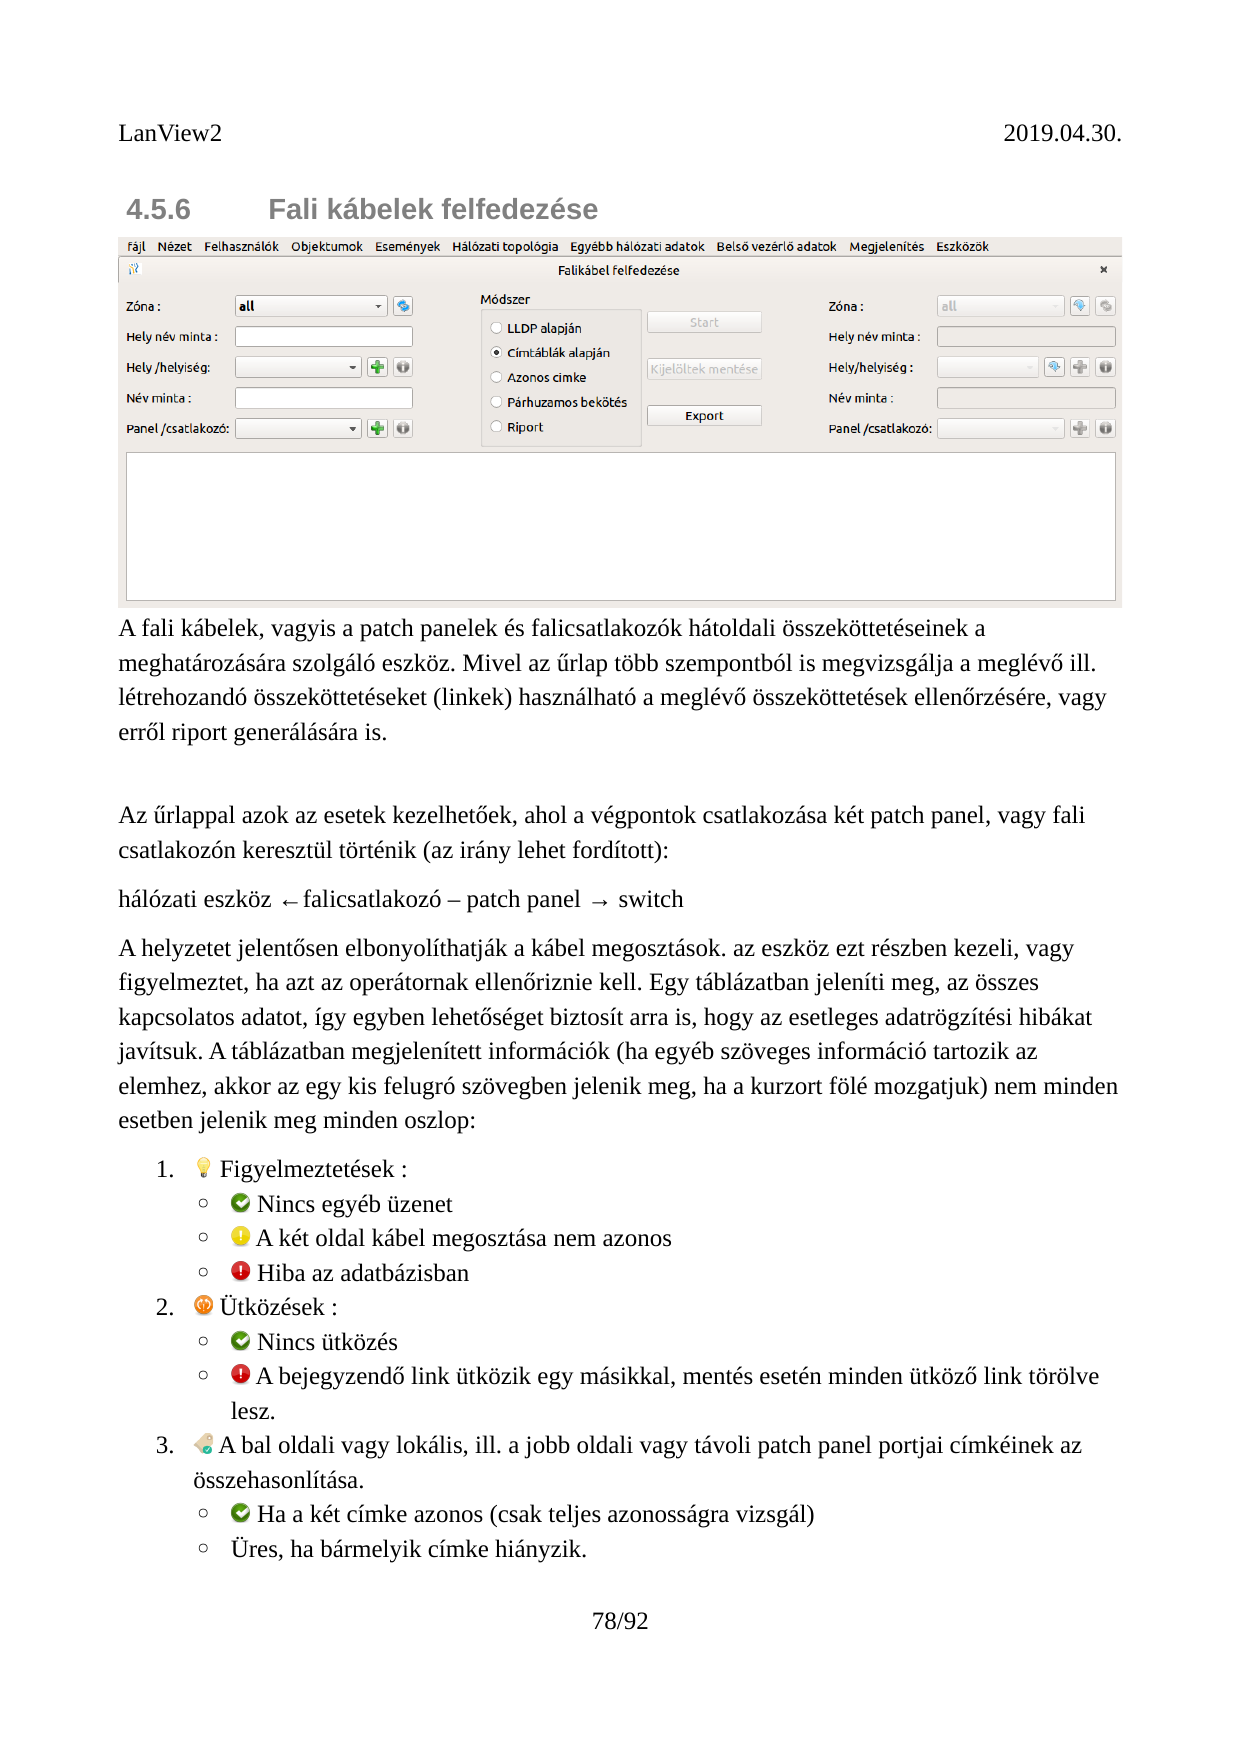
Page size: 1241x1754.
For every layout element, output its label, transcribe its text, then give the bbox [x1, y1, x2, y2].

picture [230, 1192, 251, 1213]
list Nincs ütközés [193, 1327, 1122, 1356]
picture [193, 1295, 214, 1316]
picture [230, 1226, 251, 1247]
list Nincs egyéb üzenet [193, 1189, 1122, 1218]
text A fali kábelek, vagyis a patch panelek és falicsatlakozók hátoldali összeköttetéseinek a meghatározására szolgáló eszköz. Mivel az űrlap több szempontból is megvizsgálja a meglévő ill. létrehozandó összeköttetéseket (linkek) használható a meglévő összeköttetések ellenőrzésére, vagy erről riport generálására is. [118, 608, 1122, 780]
picture [230, 1502, 251, 1523]
list Ütközések : [156, 1292, 1122, 1321]
text Az űrlappal azok az esetek kezelhetőek, ahol a végpontok csatlakozása két patch panel, vagy fali csatlakozón keresztül történik (az irány lehet fordított): [118, 800, 1122, 864]
subtitle Fali kábelek felfedezése [118, 192, 1122, 225]
list Ha a két címke azonos (csak teljes azonosságra vizsgál) [193, 1499, 1122, 1528]
list Figyelmeztetések : [156, 1154, 1122, 1183]
list A bejegyzendő link ütközik egy másikkal, mentés esetén minden ütköző link törölve lesz. [193, 1361, 1122, 1424]
text A helyzetet jelentősen elbonyolíthatják a kábel megosztások. az eszköz ezt részben kezeli, vagy figyelmeztet, ha azt az operátornak ellenőriznie kell. Egy táblázatban jeleníti meg, az összes kapcsolatos adatot, így egyben lehetőséget biztosít arra is, hogy az esetleges adatrögzítési hibákat javítsuk. A táblázatban megjelenített információk (ha egyéb szöveges információ tartozik az elemhez, akkor az egy kis felugró szövegben jelenik meg, ha a kurzort fölé mozgatjuk) nem minden esetben jelenik meg minden oszlop: [118, 933, 1122, 1134]
list Üres, ha bármelyik címke hiányzik. [193, 1534, 1122, 1562]
picture [193, 1433, 214, 1454]
picture [193, 1157, 214, 1178]
picture [230, 1364, 251, 1385]
list A két oldal kábel megosztása nem azonos [193, 1223, 1122, 1252]
picture [118, 237, 1123, 608]
picture [230, 1261, 251, 1282]
list Hiba az adatbázisban [193, 1258, 1122, 1287]
picture [230, 1330, 251, 1351]
list A bal oldali vagy lokális, ill. a jobb oldali vagy távoli patch panel portjai címkéinek az összehasonlítása. [156, 1430, 1122, 1493]
text hálózati eszköz ←falicsatlakozó – patch panel → switch [118, 884, 1122, 913]
